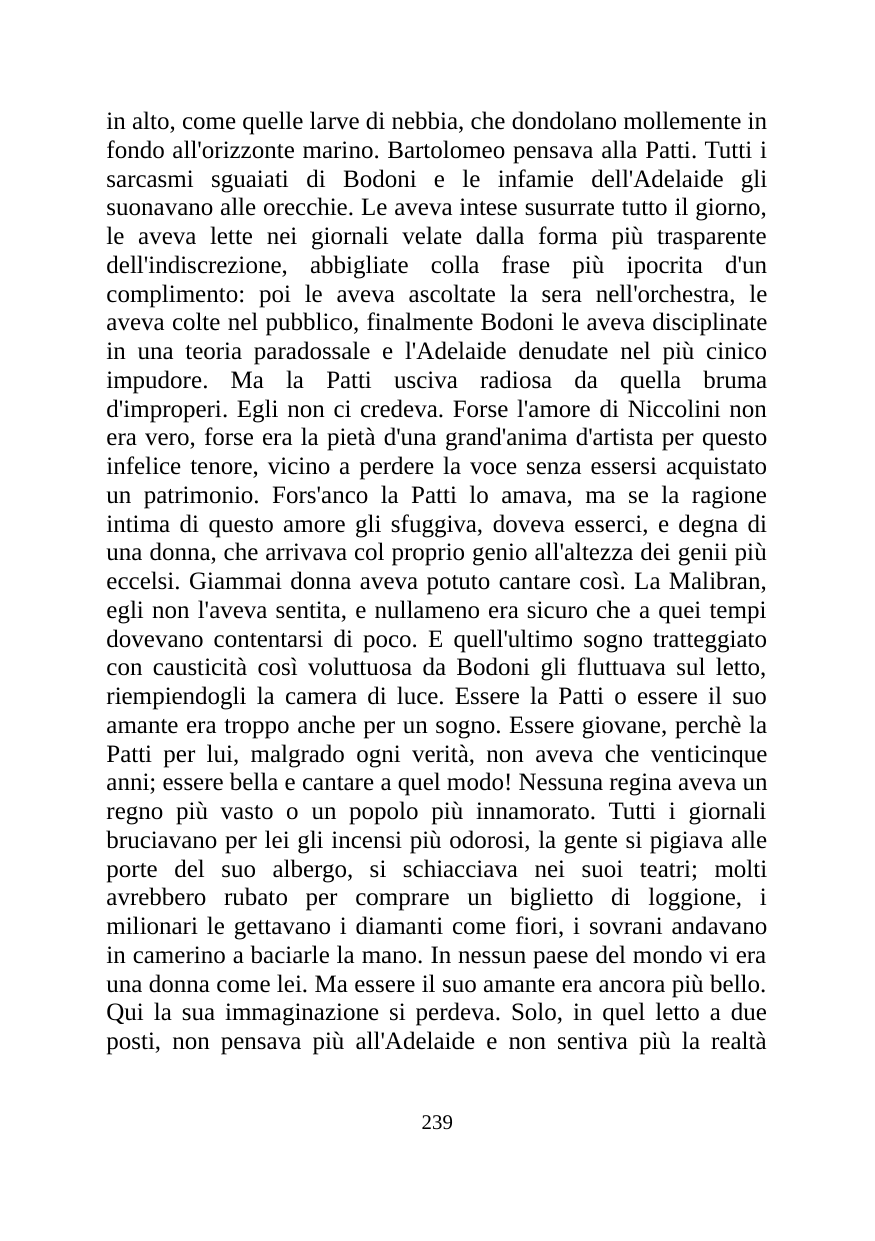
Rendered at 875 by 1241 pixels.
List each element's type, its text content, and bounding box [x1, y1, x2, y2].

text in alto, come quelle larve di nebbia, che dondolano mollemente in fondo all'orizzonte marino. Bartolomeo pensava alla Patti. Tutti i sarcasmi sguaiati di Bodoni e le infamie dell'Adelaide gli suonavano alle orecchie. Le aveva intese susurrate tutto il giorno, le aveva lette nei giornali velate dalla forma più trasparente dell'indiscrezione, abbigliate colla frase più ipocrita d'un complimento: poi le aveva ascoltate la sera nell'orchestra, le aveva colte nel pubblico, finalmente Bodoni le aveva disciplinate in una teoria paradossale e l'Adelaide denudate nel più cinico impudore. Ma la Patti usciva radiosa da quella bruma d'improperi. Egli non ci credeva. Forse l'amore di Niccolini non era vero, forse era la pietà d'una grand'anima d'artista per questo infelice tenore, vicino a perdere la voce senza essersi acquistato un patrimonio. Fors'anco la Patti lo amava, ma se la ragione intima di questo amore gli sfuggiva, doveva esserci, e degna di una donna, che arrivava col proprio genio all'altezza dei genii più eccelsi. Giammai donna aveva potuto cantare così. La Malibran, egli non l'aveva sentita, e nullameno era sicuro che a quei tempi dovevano contentarsi di poco. E quell'ultimo sogno tratteggiato con causticità così voluttuosa da Bodoni gli fluttuava sul letto, riempiendogli la camera di luce. Essere la Patti o essere il suo amante era troppo anche per un sogno. Essere giovane, perchè la Patti per lui, malgrado ogni verità, non aveva che venticinque anni; essere bella e cantare a quel modo! Nessuna regina aveva un regno più vasto o un popolo più innamorato. Tutti i giornali bruciavano per lei gli incensi più odorosi, la gente si pigiava alle porte del suo albergo, si schiacciava nei suoi teatri; molti avrebbero rubato per comprare un biglietto di loggione, i milionari le gettavano i diamanti come fiori, i sovrani andavano in camerino a baciarle la mano. In nessun paese del mondo vi era una donna come lei. Ma essere il suo amante era ancora più bello. Qui la sua immaginazione si perdeva. Solo, in quel letto a due posti, non pensava più all'Adelaide e non sentiva più la realtà [106, 106, 768, 1055]
